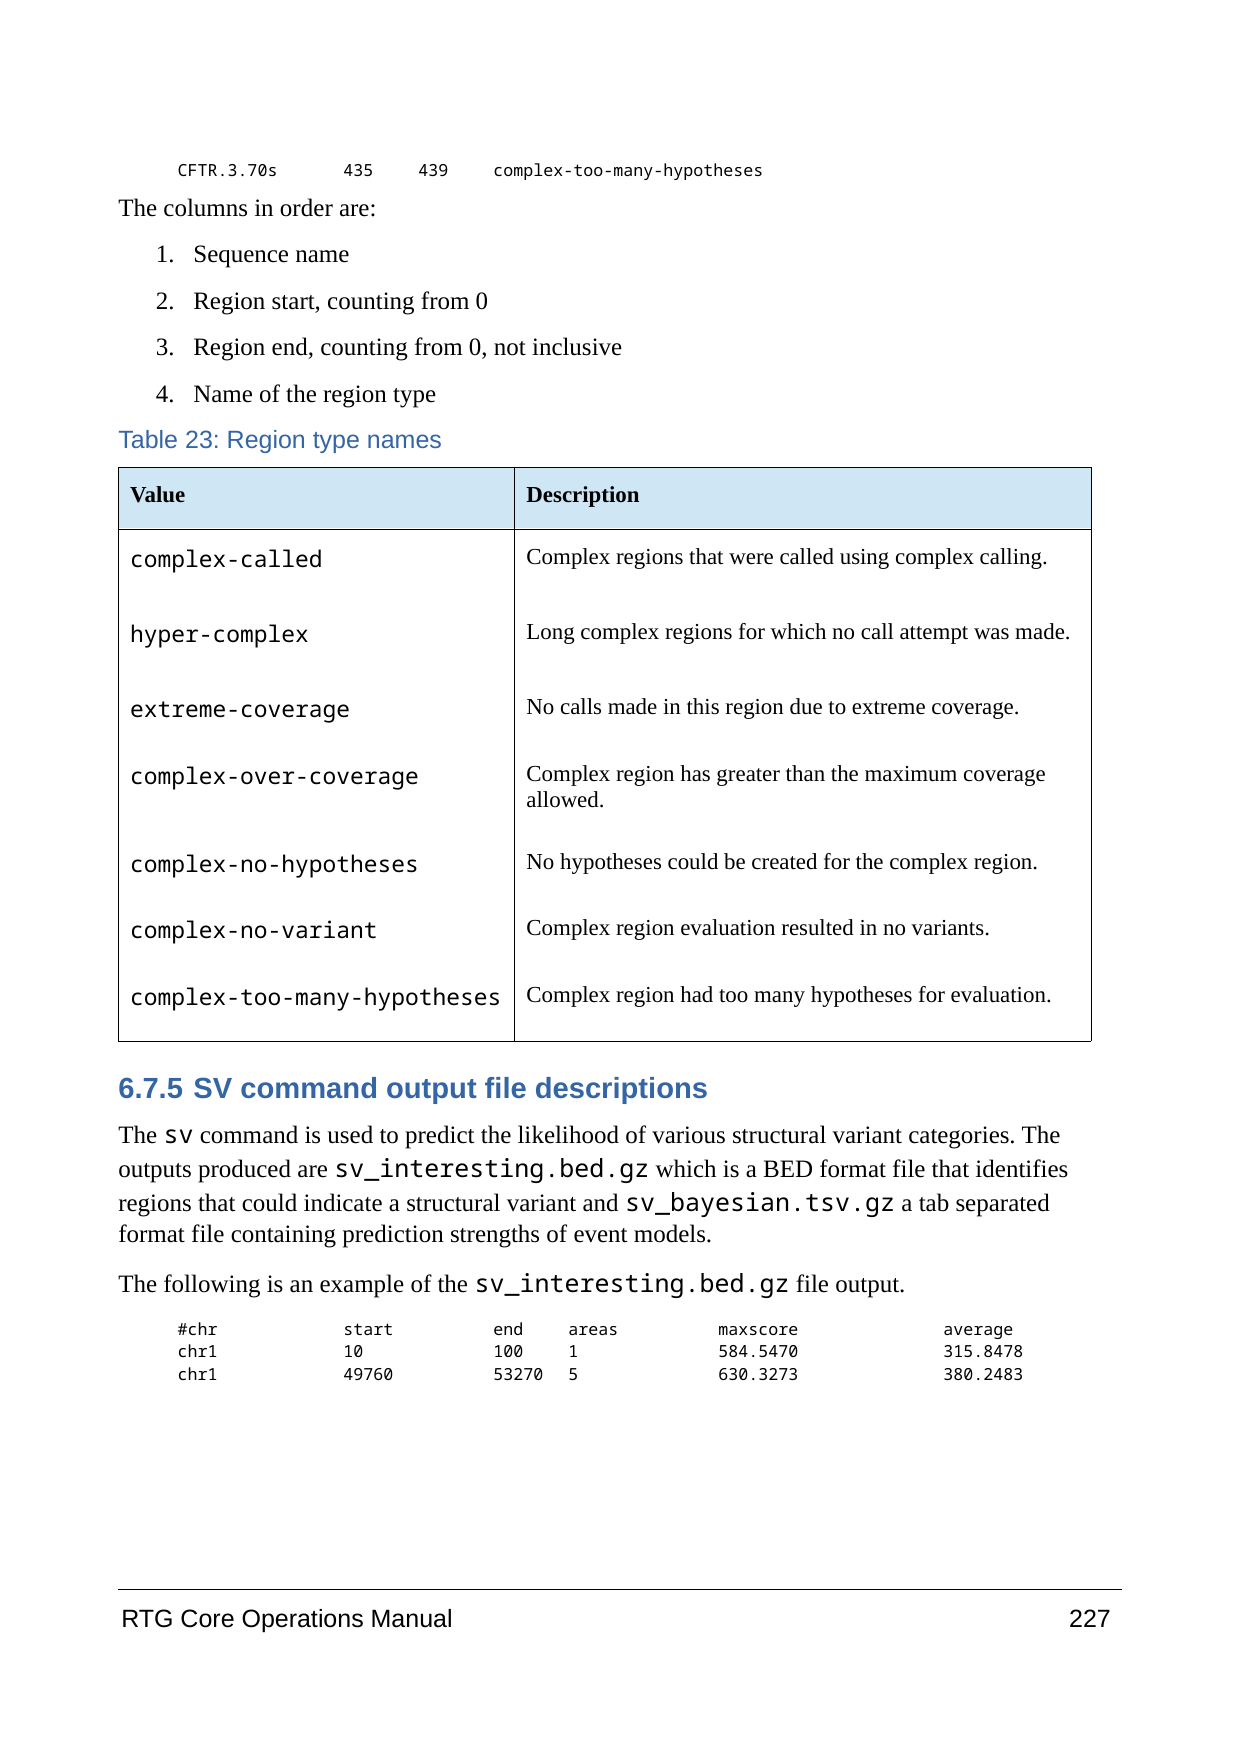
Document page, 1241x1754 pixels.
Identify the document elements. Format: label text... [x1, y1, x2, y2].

text CFTR.3.70s 435 439 complex-too-many-hypotheses [177, 159, 1122, 181]
list Region end, counting from 0, not inclusive [156, 332, 1122, 361]
list Sequence name [156, 239, 1122, 268]
text The following is an example of the sv_interesting.bed.gz file output. [118, 1265, 1122, 1299]
table_cell No calls made in this region due to extreme coverage. [515, 679, 1091, 745]
list Region start, counting from 0 [156, 286, 1122, 315]
text chr1 49760 53270 5 630.3273 380.2483 [177, 1362, 1122, 1385]
table_cell No hypotheses could be created for the complex region. [515, 833, 1091, 899]
table_header Description [515, 468, 1091, 528]
text chr1 10 100 1 584.5470 315.8478 [177, 1340, 1122, 1362]
table_cell Complex regions that were called using complex calling. [515, 530, 1091, 603]
table_cell hyper-complex [119, 604, 514, 678]
table_cell complex-over-coverage [119, 745, 514, 833]
text The columns in order are: [118, 193, 1122, 222]
text Table 23: Region type names [118, 425, 1122, 454]
text The sv command is used to predict the likelihood of various structural variant categories. The outputs produced are sv_interesting.bed.gz which is a BED format file that identifies regions that could indicate a structural variant and sv_bayesian.tsv.gz a tab separated format file containing prediction strengths of event models. [118, 1117, 1122, 1248]
list Name of the region type [156, 379, 1122, 408]
table_cell Long complex regions for which no call attempt was made. [515, 604, 1091, 678]
table_cell Complex region had too many hypotheses for evaluation. [515, 966, 1091, 1041]
table_cell complex-too-many-hypotheses [119, 966, 514, 1041]
table_header Value [119, 468, 514, 528]
table_cell complex-no-variant [119, 900, 514, 966]
table_cell complex-no-hypotheses [119, 833, 514, 899]
text #chr start end areas maxscore average [177, 1317, 1122, 1340]
subtitle SV command output file descriptions [118, 1071, 1122, 1104]
table_cell Complex region has greater than the maximum coverage allowed. [515, 745, 1091, 833]
table_cell extreme-coverage [119, 679, 514, 745]
table_cell complex-called [119, 530, 514, 603]
table_cell Complex region evaluation resulted in no variants. [515, 900, 1091, 966]
